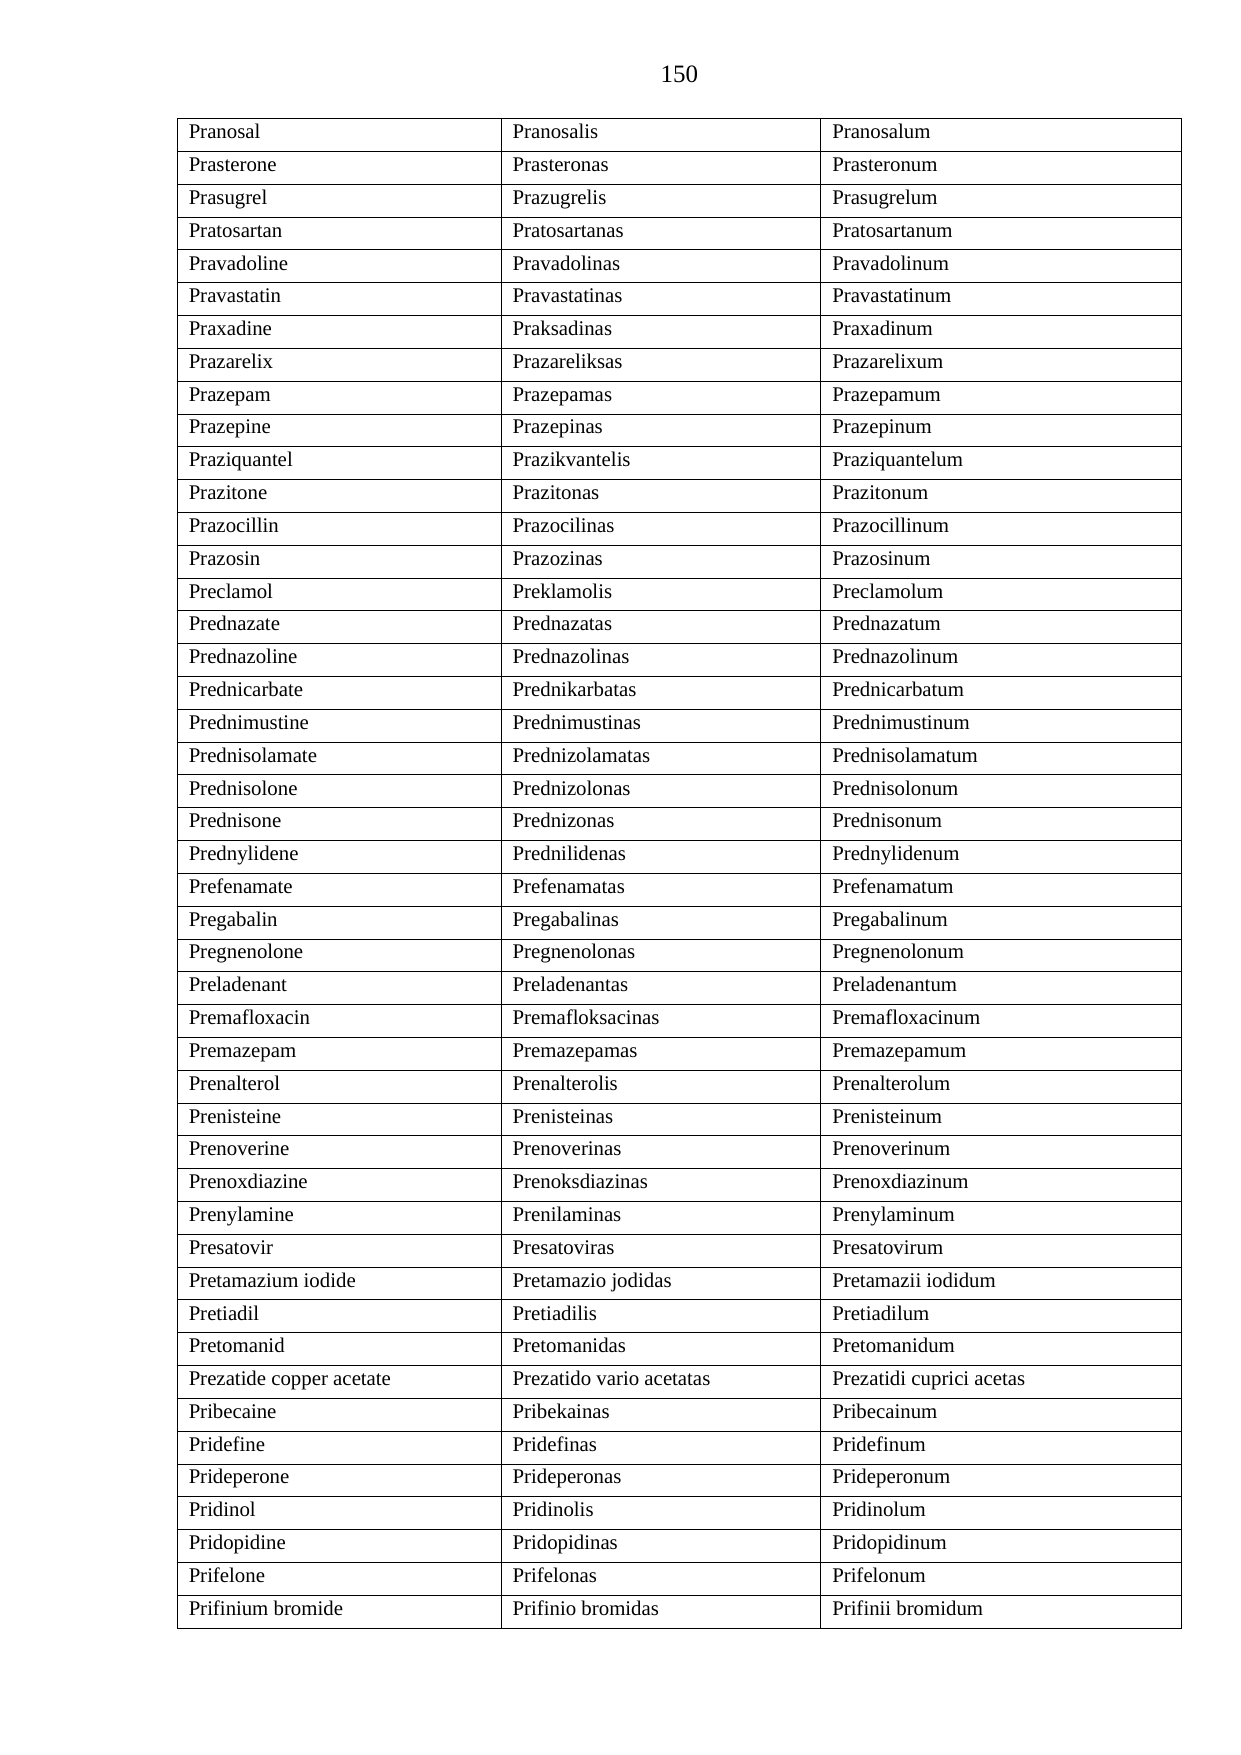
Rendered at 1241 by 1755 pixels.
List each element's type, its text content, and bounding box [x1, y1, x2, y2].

table_cell Prednizonas [502, 808, 820, 840]
table_cell Prazugrelis [502, 185, 820, 217]
table_cell Pranosal [178, 119, 501, 151]
table_cell Praziquantelum [821, 447, 1181, 479]
table_cell Prednylidene [178, 841, 501, 873]
table_cell Pretamazio jodidas [502, 1268, 820, 1299]
table_cell Prednicarbatum [821, 677, 1181, 709]
table_cell Prazarelix [178, 349, 501, 381]
table_cell Prednimustinas [502, 710, 820, 742]
table_cell Preladenant [178, 972, 501, 1004]
table_cell Presatovir [178, 1235, 501, 1267]
table_cell Prenalterol [178, 1071, 501, 1102]
table_cell Pribecainum [821, 1399, 1181, 1431]
table_cell Prefenamatas [502, 874, 820, 906]
table_cell Prednizolonas [502, 775, 820, 807]
table_cell Prenilaminas [502, 1202, 820, 1234]
table_cell Prazepinas [502, 415, 820, 446]
table_cell Pridopidine [178, 1530, 501, 1562]
table_cell Prasugrel [178, 185, 501, 217]
table_cell Pregnenolonum [821, 940, 1181, 971]
table_cell Premafloxacin [178, 1005, 501, 1037]
table_cell Pretiadil [178, 1300, 501, 1332]
table_cell Prezatidi cuprici acetas [821, 1366, 1181, 1398]
table_cell Pranosalis [502, 119, 820, 151]
table_cell Preladenantum [821, 972, 1181, 1004]
table_cell Premazepamum [821, 1038, 1181, 1070]
table_cell Pravadolinas [502, 250, 820, 282]
table_cell Prenisteinas [502, 1104, 820, 1135]
table_cell Prazocillin [178, 513, 501, 545]
table_cell Pretomanidas [502, 1333, 820, 1365]
table_cell Pratosartan [178, 218, 501, 249]
table_cell Prideperonas [502, 1465, 820, 1496]
table_cell Praxadine [178, 316, 501, 348]
table_cell Prenoxdiazine [178, 1169, 501, 1201]
table_cell Prazosin [178, 546, 501, 577]
table_cell Pregnenolone [178, 940, 501, 971]
table_cell Prifelone [178, 1563, 501, 1595]
table_cell Preklamolis [502, 579, 820, 610]
table_cell Prazitone [178, 480, 501, 512]
table_cell Pridinolum [821, 1497, 1181, 1529]
table_cell Prasteronum [821, 152, 1181, 184]
table_cell Prenylaminum [821, 1202, 1181, 1234]
table_cell Pridefine [178, 1432, 501, 1463]
table_cell Pravadoline [178, 250, 501, 282]
table_cell Pridopidinas [502, 1530, 820, 1562]
table_cell Prednikarbatas [502, 677, 820, 709]
table_cell Pridinolis [502, 1497, 820, 1529]
table_cell Prenisteine [178, 1104, 501, 1135]
table_cell Prednimustinum [821, 710, 1181, 742]
table_cell Premafloksacinas [502, 1005, 820, 1037]
table_cell Prenoksdiazinas [502, 1169, 820, 1201]
table_cell Pregabalinum [821, 907, 1181, 938]
table_cell Pribekainas [502, 1399, 820, 1431]
table_cell Preclamolum [821, 579, 1181, 610]
table_cell Prazareliksas [502, 349, 820, 381]
table_cell Prezatide copper acetate [178, 1366, 501, 1398]
table_cell Pratosartanum [821, 218, 1181, 249]
table_cell Pretamazium iodide [178, 1268, 501, 1299]
table_cell Prazepamas [502, 382, 820, 413]
table_cell Presatovirum [821, 1235, 1181, 1267]
table_cell Prednazate [178, 611, 501, 643]
table_cell Presatoviras [502, 1235, 820, 1267]
table_cell Pribecaine [178, 1399, 501, 1431]
table_cell Prenoverine [178, 1136, 501, 1168]
table_cell Prednazolinas [502, 644, 820, 676]
table_cell Prazocillinum [821, 513, 1181, 545]
table_cell Prenisteinum [821, 1104, 1181, 1135]
table_cell Prefenamate [178, 874, 501, 906]
table_cell Prifinio bromidas [502, 1596, 820, 1627]
table_cell Prazitonum [821, 480, 1181, 512]
table_cell Prednimustine [178, 710, 501, 742]
table_cell Prednizolamatas [502, 743, 820, 774]
table_cell Prenylamine [178, 1202, 501, 1234]
table_cell Prednisolamate [178, 743, 501, 774]
table_cell Pretamazii iodidum [821, 1268, 1181, 1299]
table_cell Prideperonum [821, 1465, 1181, 1496]
table_cell Prasteronas [502, 152, 820, 184]
table_cell Prazepine [178, 415, 501, 446]
table_cell Prazocilinas [502, 513, 820, 545]
table_cell Pregabalinas [502, 907, 820, 938]
table_cell Pridopidinum [821, 1530, 1181, 1562]
table_cell Prednicarbate [178, 677, 501, 709]
table_cell Premafloxacinum [821, 1005, 1181, 1037]
table_cell Praziquantel [178, 447, 501, 479]
table_cell Premazepam [178, 1038, 501, 1070]
table_cell Prasugrelum [821, 185, 1181, 217]
table_cell Prenalterolis [502, 1071, 820, 1102]
table_cell Prednazolinum [821, 644, 1181, 676]
table_cell Pravastatinum [821, 283, 1181, 315]
table_cell Prednazatum [821, 611, 1181, 643]
table_cell Pretomanidum [821, 1333, 1181, 1365]
table_cell Praksadinas [502, 316, 820, 348]
table_cell Prednilidenas [502, 841, 820, 873]
table_cell Prednisonum [821, 808, 1181, 840]
table_cell Pridefinas [502, 1432, 820, 1463]
table_cell Pregabalin [178, 907, 501, 938]
table_cell Pretiadilis [502, 1300, 820, 1332]
table_cell Prifinii bromidum [821, 1596, 1181, 1627]
table_cell Prazozinas [502, 546, 820, 577]
table_cell Pretiadilum [821, 1300, 1181, 1332]
table_cell Pranosalum [821, 119, 1181, 151]
table_cell Prednisolonum [821, 775, 1181, 807]
table_cell Prezatido vario acetatas [502, 1366, 820, 1398]
table_cell Prazepinum [821, 415, 1181, 446]
table_cell Prednazatas [502, 611, 820, 643]
table_cell Pravadolinum [821, 250, 1181, 282]
table_cell Prednisone [178, 808, 501, 840]
table_cell Prednylidenum [821, 841, 1181, 873]
table_cell Prifinium bromide [178, 1596, 501, 1627]
table_cell Prifelonum [821, 1563, 1181, 1595]
table_cell Prenalterolum [821, 1071, 1181, 1102]
table_cell Prazitonas [502, 480, 820, 512]
table_cell Preclamol [178, 579, 501, 610]
table_cell Pridinol [178, 1497, 501, 1529]
table_cell Prasterone [178, 152, 501, 184]
table_cell Pravastatinas [502, 283, 820, 315]
table_cell Premazepamas [502, 1038, 820, 1070]
table_cell Praxadinum [821, 316, 1181, 348]
table_cell Pridefinum [821, 1432, 1181, 1463]
table_cell Prenoverinas [502, 1136, 820, 1168]
table_cell Prazepamum [821, 382, 1181, 413]
table_cell Preladenantas [502, 972, 820, 1004]
table_cell Pravastatin [178, 283, 501, 315]
table_cell Prednisolamatum [821, 743, 1181, 774]
table_cell Prefenamatum [821, 874, 1181, 906]
table_cell Prednazoline [178, 644, 501, 676]
table_cell Prifelonas [502, 1563, 820, 1595]
table_cell Prednisolone [178, 775, 501, 807]
table_cell Prazepam [178, 382, 501, 413]
table_cell Prenoverinum [821, 1136, 1181, 1168]
table_cell Pregnenolonas [502, 940, 820, 971]
table_cell Pretomanid [178, 1333, 501, 1365]
table_cell Prideperone [178, 1465, 501, 1496]
table_cell Prazosinum [821, 546, 1181, 577]
table_cell Pratosartanas [502, 218, 820, 249]
table_cell Prazarelixum [821, 349, 1181, 381]
table_cell Prazikvantelis [502, 447, 820, 479]
table_cell Prenoxdiazinum [821, 1169, 1181, 1201]
